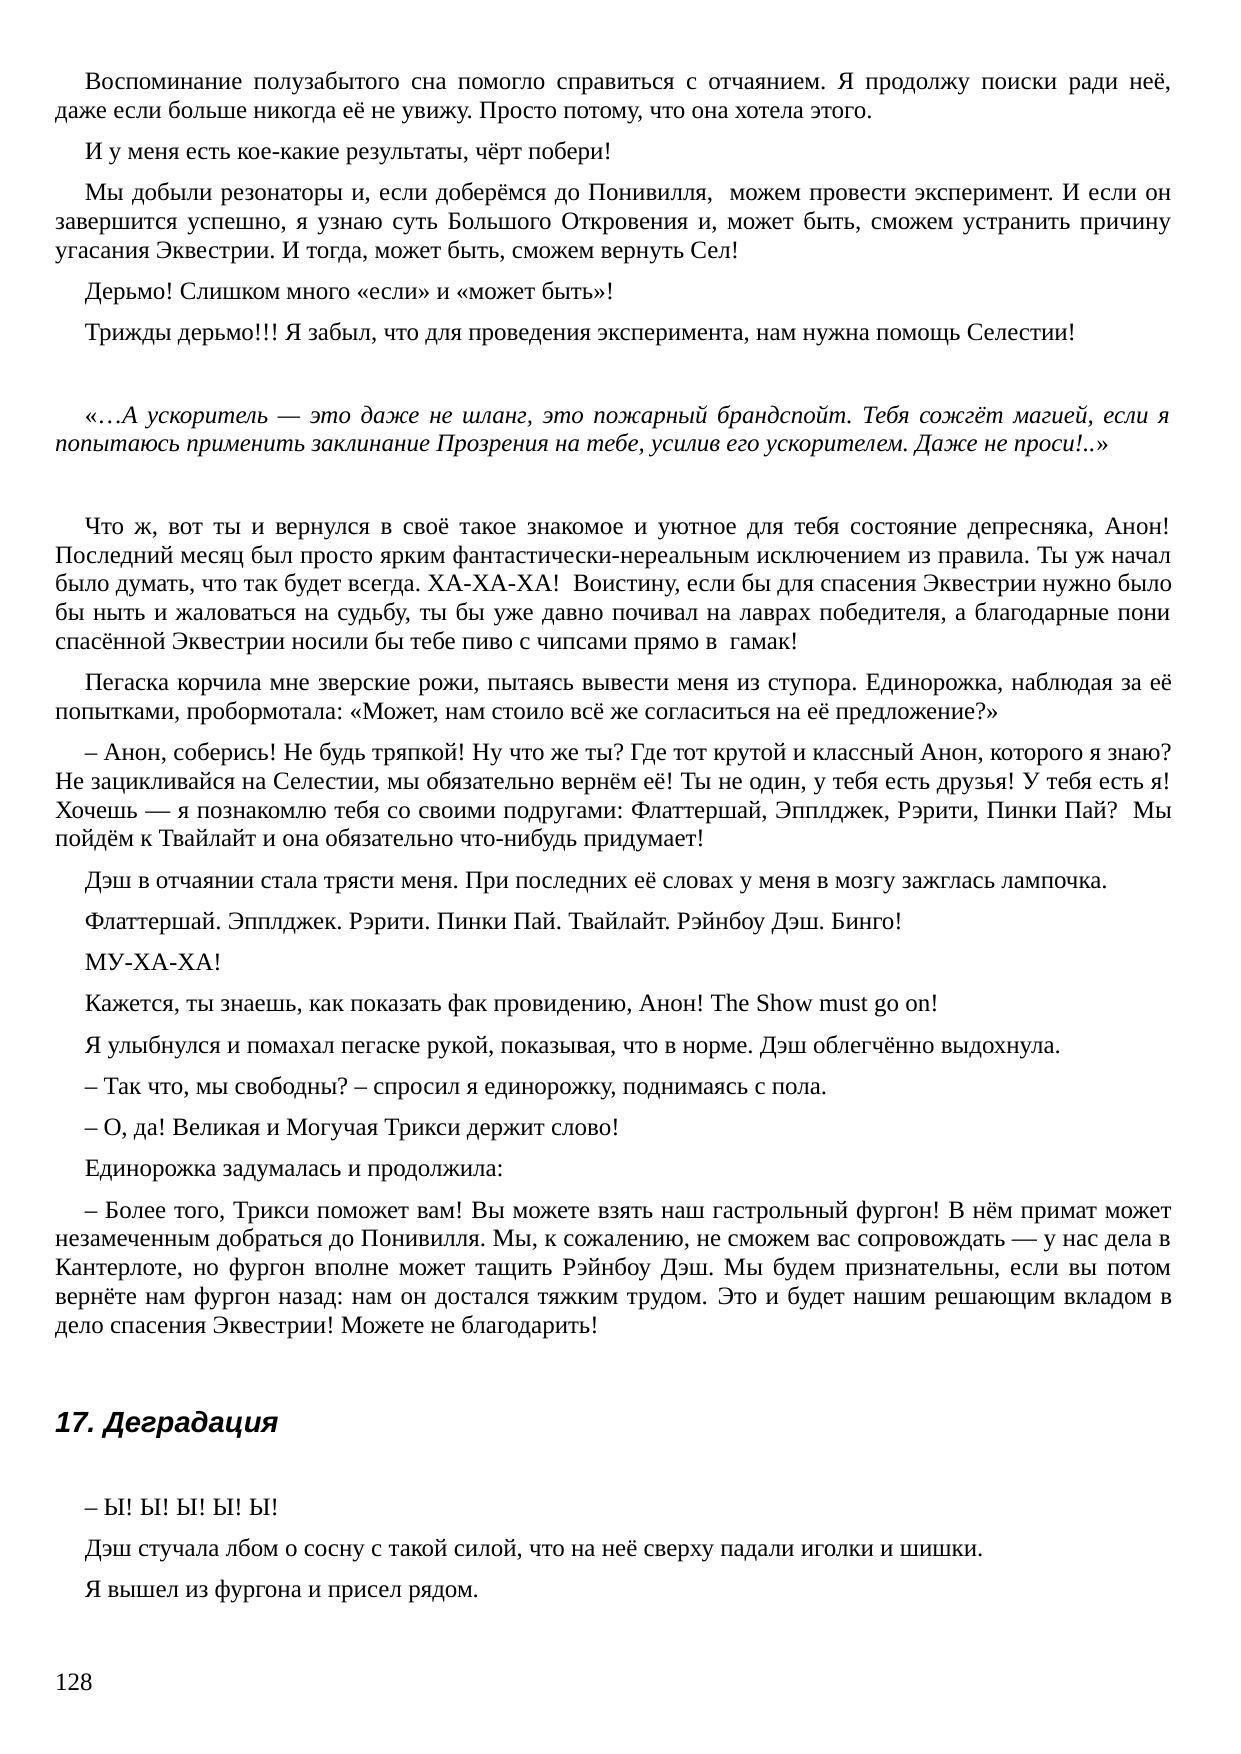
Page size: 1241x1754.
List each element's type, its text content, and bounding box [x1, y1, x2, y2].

text Я улыбнулся и помахал пегаске рукой, показывая, что в норме. Дэш облегчённо выдохнула. [55, 1030, 1173, 1058]
text – Анон, соберись! Не будь тряпкой! Ну что же ты? Где тот крутой и классный Анон, которого я знаю? Не зацикливайся на Селестии, мы обязательно вернём её! Ты не один, у тебя есть друзья! У тебя есть я! Хочешь — я познакомлю тебя со своими подругами: Флаттершай, Эпплджек, Рэрити, Пинки Пай? Мы пойдём к Твайлайт и она обязательно что-нибудь придумает! [55, 737, 1173, 852]
text Мы добыли резонаторы и, если доберёмся до Понивилля, можем провести эксперимент. И если он завершится успешно, я узнаю суть Большого Откровения и, может быть, сможем устранить причину угасания Эквестрии. И тогда, может быть, сможем вернуть Сел! [55, 177, 1173, 263]
text – О, да! Великая и Могучая Трикси держит слово! [55, 1112, 1173, 1141]
text – Ы! Ы! Ы! Ы! Ы! [55, 1492, 1173, 1521]
text Что ж, вот ты и вернулся в своё такое знакомое и уютное для тебя состояние депресняка, Анон! Последний месяц был просто ярким фантастически-нереальным исключением из правила. Ты уж начал было думать, что так будет всегда. ХА-ХА-ХА! Воистину, если бы для спасения Эквестрии нужно было бы ныть и жаловаться на судьбу, ты бы уже давно почивал на лаврах победителя, а благодарные пони спасённой Эквестрии носили бы тебе пиво с чипсами прямо в гамак! [55, 511, 1173, 655]
text «…А ускоритель — это даже не шланг, это пожарный брандспойт. Тебя сожгёт магией, если я попытаюсь применить заклинание Прозрения на тебе, усилив его ускорителем. Даже не проси!..» [55, 400, 1173, 457]
text Единорожка задумалась и продолжила: [55, 1153, 1173, 1182]
text Дэш в отчаянии стала трясти меня. При последних её словах у меня в мозгу зажглась лампочка. [55, 865, 1173, 893]
text Дэш стучала лбом о сосну с такой силой, что на неё сверху падали иголки и шишки. [55, 1533, 1173, 1562]
subtitle 17. Деградация [55, 1405, 1173, 1438]
text Я вышел из фургона и присел рядом. [55, 1574, 1173, 1603]
text Трижды дерьмо!!! Я забыл, что для проведения эксперимента, нам нужна помощь Селестии! [55, 317, 1173, 346]
text – Более того, Трикси поможет вам! Вы можете взять наш гастрольный фургон! В нём примат может незамеченным добраться до Понивилля. Мы, к сожалению, не сможем вас сопровождать — у нас дела в Кантерлоте, но фургон вполне может тащить Рэйнбоу Дэш. Мы будем признательны, если вы потом вернёте нам фургон назад: нам он достался тяжким трудом. Это и будет нашим решающим вкладом в дело спасения Эквестрии! Можете не благодарить! [55, 1195, 1173, 1338]
text Пегаска корчила мне зверские рожи, пытаясь вывести меня из ступора. Единорожка, наблюдая за её попытками, пробормотала: «Может, нам стоило всё же согласиться на её предложение?» [55, 667, 1173, 725]
text МУ-ХА-ХА! [55, 947, 1173, 976]
text Флаттершай. Эпплджек. Рэрити. Пинки Пай. Твайлайт. Рэйнбоу Дэш. Бинго! [55, 906, 1173, 935]
text Кажется, ты знаешь, как показать фак провидению, Анон! The Show must go on! [55, 988, 1173, 1017]
text – Так что, мы свободны? – спросил я единорожку, поднимаясь с пола. [55, 1071, 1173, 1100]
text Воспоминание полузабытого сна помогло справиться с отчаянием. Я продолжу поиски ради неё, даже если больше никогда её не увижу. Просто потому, что она хотела этого. [55, 66, 1173, 123]
text Дерьмо! Слишком много «если» и «может быть»! [55, 276, 1173, 305]
text И у меня есть кое-какие результаты, чёрт побери! [55, 136, 1173, 165]
